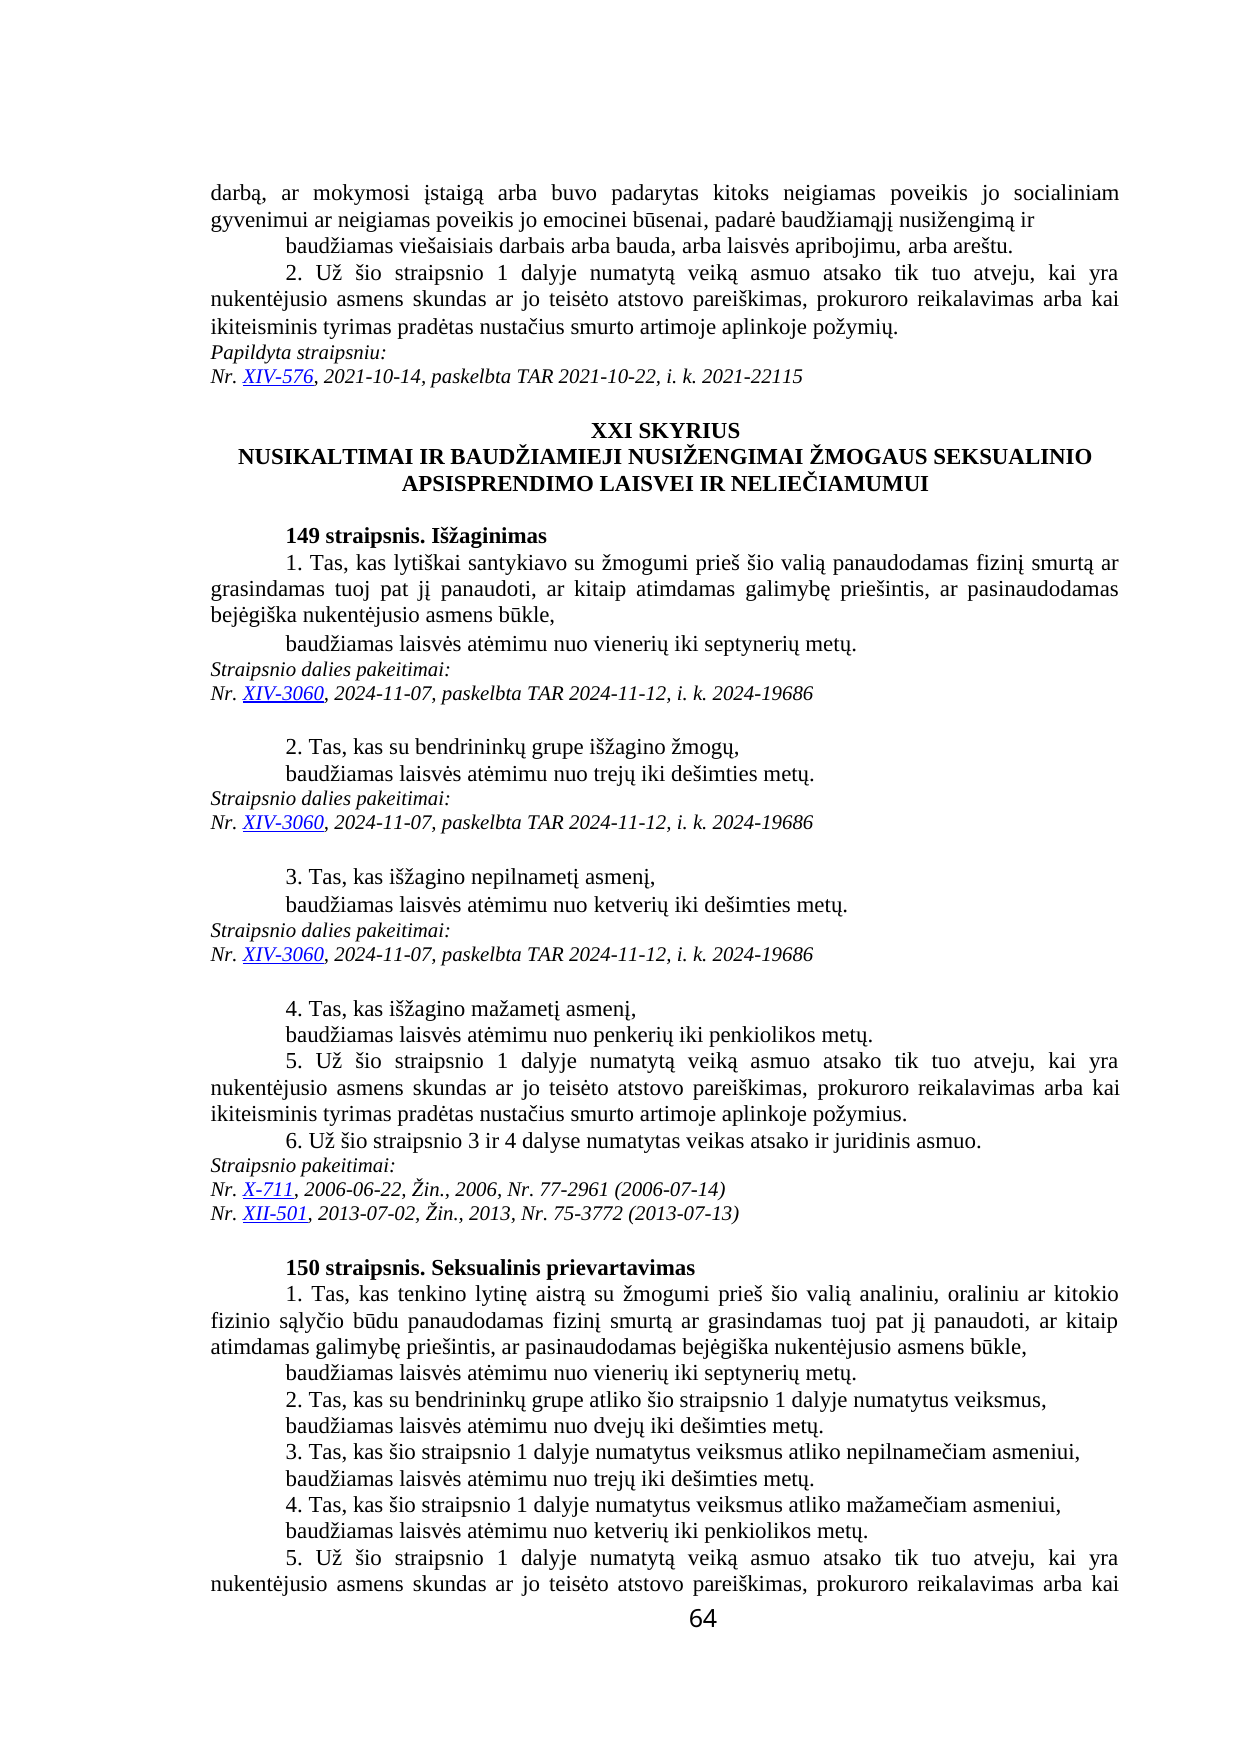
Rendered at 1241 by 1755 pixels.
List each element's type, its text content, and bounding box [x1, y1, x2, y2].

text 3. Tas, kas šio straipsnio 1 dalyje numatytus veiksmus atliko nepilnamečiam asmeniui, [210, 1438, 1120, 1465]
text 4. Tas, kas šio straipsnio 1 dalyje numatytus veiksmus atliko mažamečiam asmeniui, [210, 1491, 1120, 1517]
text 4. Tas, kas išžagino mažametį asmenį, [210, 995, 1120, 1021]
text Nr. XII-501, 2013-07-02, Žin., 2013, Nr. 75-3772 (2013-07-13) [210, 1201, 1120, 1225]
text 5. Už šio straipsnio 1 dalyje numatytą veiką asmuo atsako tik tuo atveju, kai yra nukentėjusio asmens skundas ar jo teisėto atstovo pareiškimas, prokuroro reikalavimas arba kai [210, 1544, 1120, 1597]
text 6. Už šio straipsnio 3 ir 4 dalyse numatytas veikas atsako ir juridinis asmuo. [210, 1127, 1120, 1153]
text darbą, ar mokymosi įstaigą arba buvo padarytas kitoks neigiamas poveikis jo socialiniam gyvenimui ar neigiamas poveikis jo emocinei būsenai, padarė baudžiamąjį nusižengimą ir [210, 179, 1120, 232]
text Nr. XIV-3060, 2024-11-07, paskelbta TAR 2024-11-12, i. k. 2024-19686 [210, 681, 1120, 704]
text 2. Tas, kas su bendrininkų grupe atliko šio straipsnio 1 dalyje numatytus veiksmus, [210, 1386, 1120, 1412]
text baudžiamas viešaisiais darbais arba bauda, arba laisvės apribojimu, arba areštu. [210, 232, 1120, 258]
text baudžiamas laisvės atėmimu nuo trejų iki dešimties metų. [210, 1465, 1120, 1491]
text baudžiamas laisvės atėmimu nuo penkerių iki penkiolikos metų. [210, 1021, 1120, 1048]
text Straipsnio dalies pakeitimai: [210, 918, 1120, 942]
text baudžiamas laisvės atėmimu nuo vienerių iki septynerių metų. [210, 628, 1120, 656]
text baudžiamas laisvės atėmimu nuo vienerių iki septynerių metų. [210, 1359, 1120, 1386]
text 3. Tas, kas išžagino nepilnametį asmenį, [210, 863, 1120, 889]
text 149 straipsnis. Išžaginimas [210, 522, 1120, 549]
text Nr. XIV-576, 2021-10-14, paskelbta TAR 2021-10-22, i. k. 2021-22115 [210, 364, 1120, 388]
text NUSIKALTIMAI IR BAUDŽIAMIEJI NUSIŽENGIMAI ŽMOGAUS SEKSUALINIO APSISPRENDIMO LAISVEI IR NELIEČIAMUMUI [210, 443, 1120, 496]
text 1. Tas, kas lytiškai santykiavo su žmogumi prieš šio valią panaudodamas fizinį smurtą ar grasindamas tuoj pat jį panaudoti, ar kitaip atimdamas galimybę priešintis, ar pasinaudodamas bejėgiška nukentėjusio asmens būkle, [210, 549, 1120, 628]
text 150 straipsnis. Seksualinis prievartavimas [210, 1254, 1120, 1280]
text baudžiamas laisvės atėmimu nuo dvejų iki dešimties metų. [210, 1412, 1120, 1438]
text 1. Tas, kas tenkino lytinę aistrą su žmogumi prieš šio valią analiniu, oraliniu ar kitokio fizinio sąlyčio būdu panaudodamas fizinį smurtą ar grasindamas tuoj pat jį panaudoti, ar kitaip atimdamas galimybę priešintis, ar pasinaudodamas bejėgiška nukentėjusio asmens būkle, [210, 1280, 1120, 1359]
text Straipsnio pakeitimai: [210, 1153, 1120, 1177]
text 2. Už šio straipsnio 1 dalyje numatytą veiką asmuo atsako tik tuo atveju, kai yra nukentėjusio asmens skundas ar jo teisėto atstovo pareiškimas, prokuroro reikalavimas arba kai ikiteisminis tyrimas pradėtas nustačius smurto artimoje aplinkoje požymių. [210, 258, 1120, 340]
text baudžiamas laisvės atėmimu nuo ketverių iki dešimties metų. [210, 889, 1120, 918]
text Nr. XIV-3060, 2024-11-07, paskelbta TAR 2024-11-12, i. k. 2024-19686 [210, 942, 1120, 966]
subtitle XXI SKYRIUS [210, 417, 1120, 443]
text Straipsnio dalies pakeitimai: [210, 656, 1120, 681]
text Nr. XIV-3060, 2024-11-07, paskelbta TAR 2024-11-12, i. k. 2024-19686 [210, 810, 1120, 834]
text Straipsnio dalies pakeitimai: [210, 786, 1120, 810]
text 2. Tas, kas su bendrininkų grupe išžagino žmogų, [210, 733, 1120, 760]
text baudžiamas laisvės atėmimu nuo ketverių iki penkiolikos metų. [210, 1517, 1120, 1544]
text Nr. X-711, 2006-06-22, Žin., 2006, Nr. 77-2961 (2006-07-14) [210, 1177, 1120, 1201]
text baudžiamas laisvės atėmimu nuo trejų iki dešimties metų. [210, 760, 1120, 786]
text 5. Už šio straipsnio 1 dalyje numatytą veiką asmuo atsako tik tuo atveju, kai yra nukentėjusio asmens skundas ar jo teisėto atstovo pareiškimas, prokuroro reikalavimas arba kai ikiteisminis tyrimas pradėtas nustačius smurto artimoje aplinkoje požymius. [210, 1048, 1120, 1127]
text Papildyta straipsniu: [210, 340, 1120, 364]
